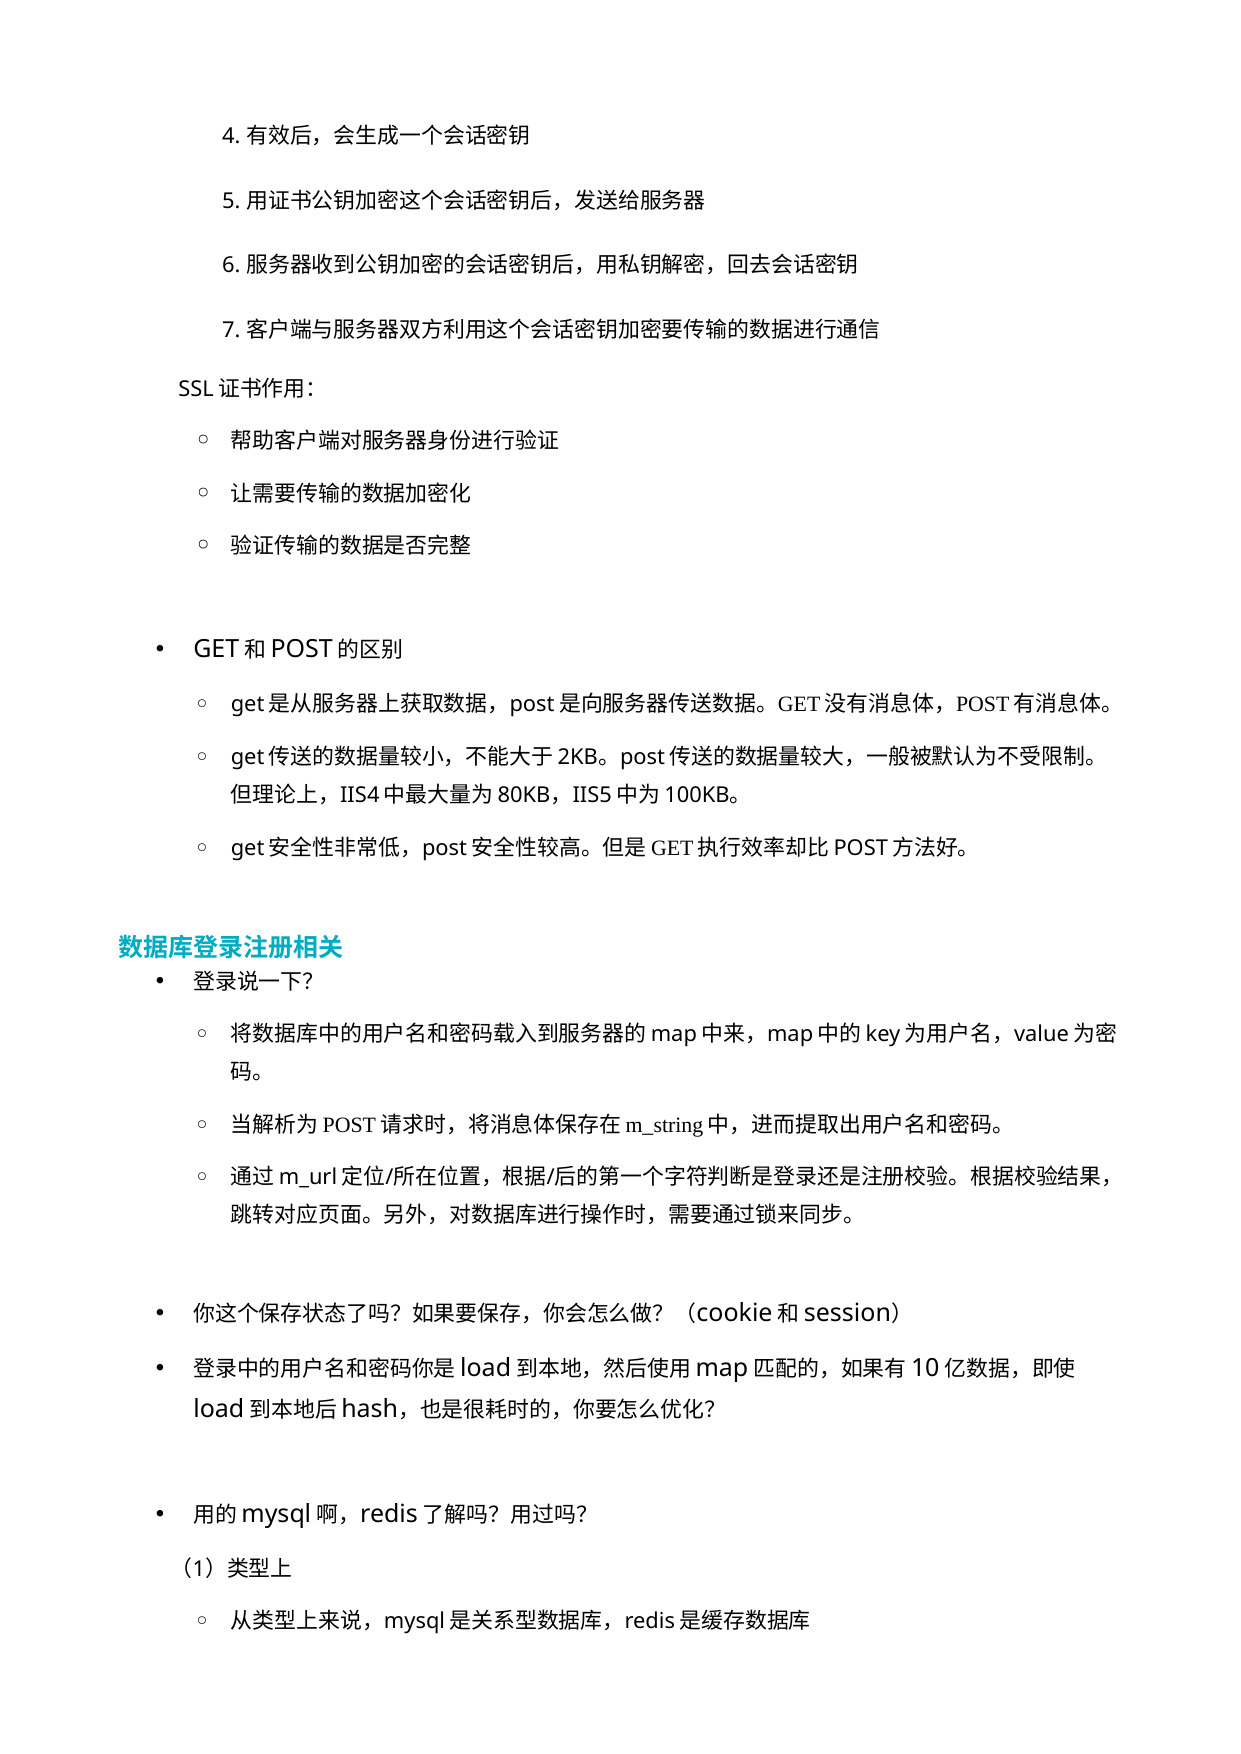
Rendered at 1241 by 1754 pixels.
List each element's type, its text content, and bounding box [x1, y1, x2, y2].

list 你这个保存状态了吗？如果要保存，你会怎么做？（cookie和session） [156, 1294, 1122, 1328]
list 用的mysql啊，redis了解吗？用过吗？ [156, 1495, 1122, 1529]
text （1）类型上 [118, 1551, 1122, 1582]
list 当解析为POST请求时，将消息体保存在m_string中，进而提取出用户名和密码。 [193, 1107, 1122, 1138]
subtitle 数据库登录注册相关 [118, 927, 1122, 964]
list 让需要传输的数据加密化 [193, 476, 1122, 507]
text 5. 用证书公钥加密这个会话密钥后，发送给服务器 [162, 183, 1122, 214]
list 登录说一下？ [156, 964, 1122, 995]
list get传送的数据量较小，不能大于2KB。post传送的数据量较大，一般被默认为不受限制。但理论上，IIS4中最大量为80KB，IIS5中为100KB。 [193, 739, 1122, 809]
list 通过m_url定位/所在位置，根据/后的第一个字符判断是登录还是注册校验。根据校验结果，跳转对应页面。另外，对数据库进行操作时，需要通过锁来同步。 [193, 1159, 1122, 1229]
list get安全性非常低，post安全性较高。但是GET执行效率却比POST方法好。 [193, 830, 1122, 862]
list 验证传输的数据是否完整 [193, 528, 1122, 560]
text SSL证书作用： [118, 371, 1122, 402]
text 4. 有效后，会生成一个会话密钥 [162, 118, 1122, 150]
list 登录中的用户名和密码你是load到本地，然后使用map匹配的，如果有10亿数据，即使load到本地后hash，也是很耗时的，你要怎么优化？ [156, 1350, 1122, 1425]
list 将数据库中的用户名和密码载入到服务器的map中来，map中的key为用户名，value为密码。 [193, 1016, 1122, 1086]
list 从类型上来说，mysql是关系型数据库，redis是缓存数据库 [193, 1603, 1122, 1635]
list get是从服务器上获取数据，post是向服务器传送数据。GET没有消息体，POST有消息体。 [193, 686, 1122, 718]
text 6. 服务器收到公钥加密的会话密钥后，用私钥解密，回去会话密钥 [162, 247, 1122, 279]
list 帮助客户端对服务器身份进行验证 [193, 423, 1122, 455]
list GET和POST的区别 [156, 631, 1122, 665]
text 7. 客户端与服务器双方利用这个会话密钥加密要传输的数据进行通信 [162, 312, 1122, 344]
